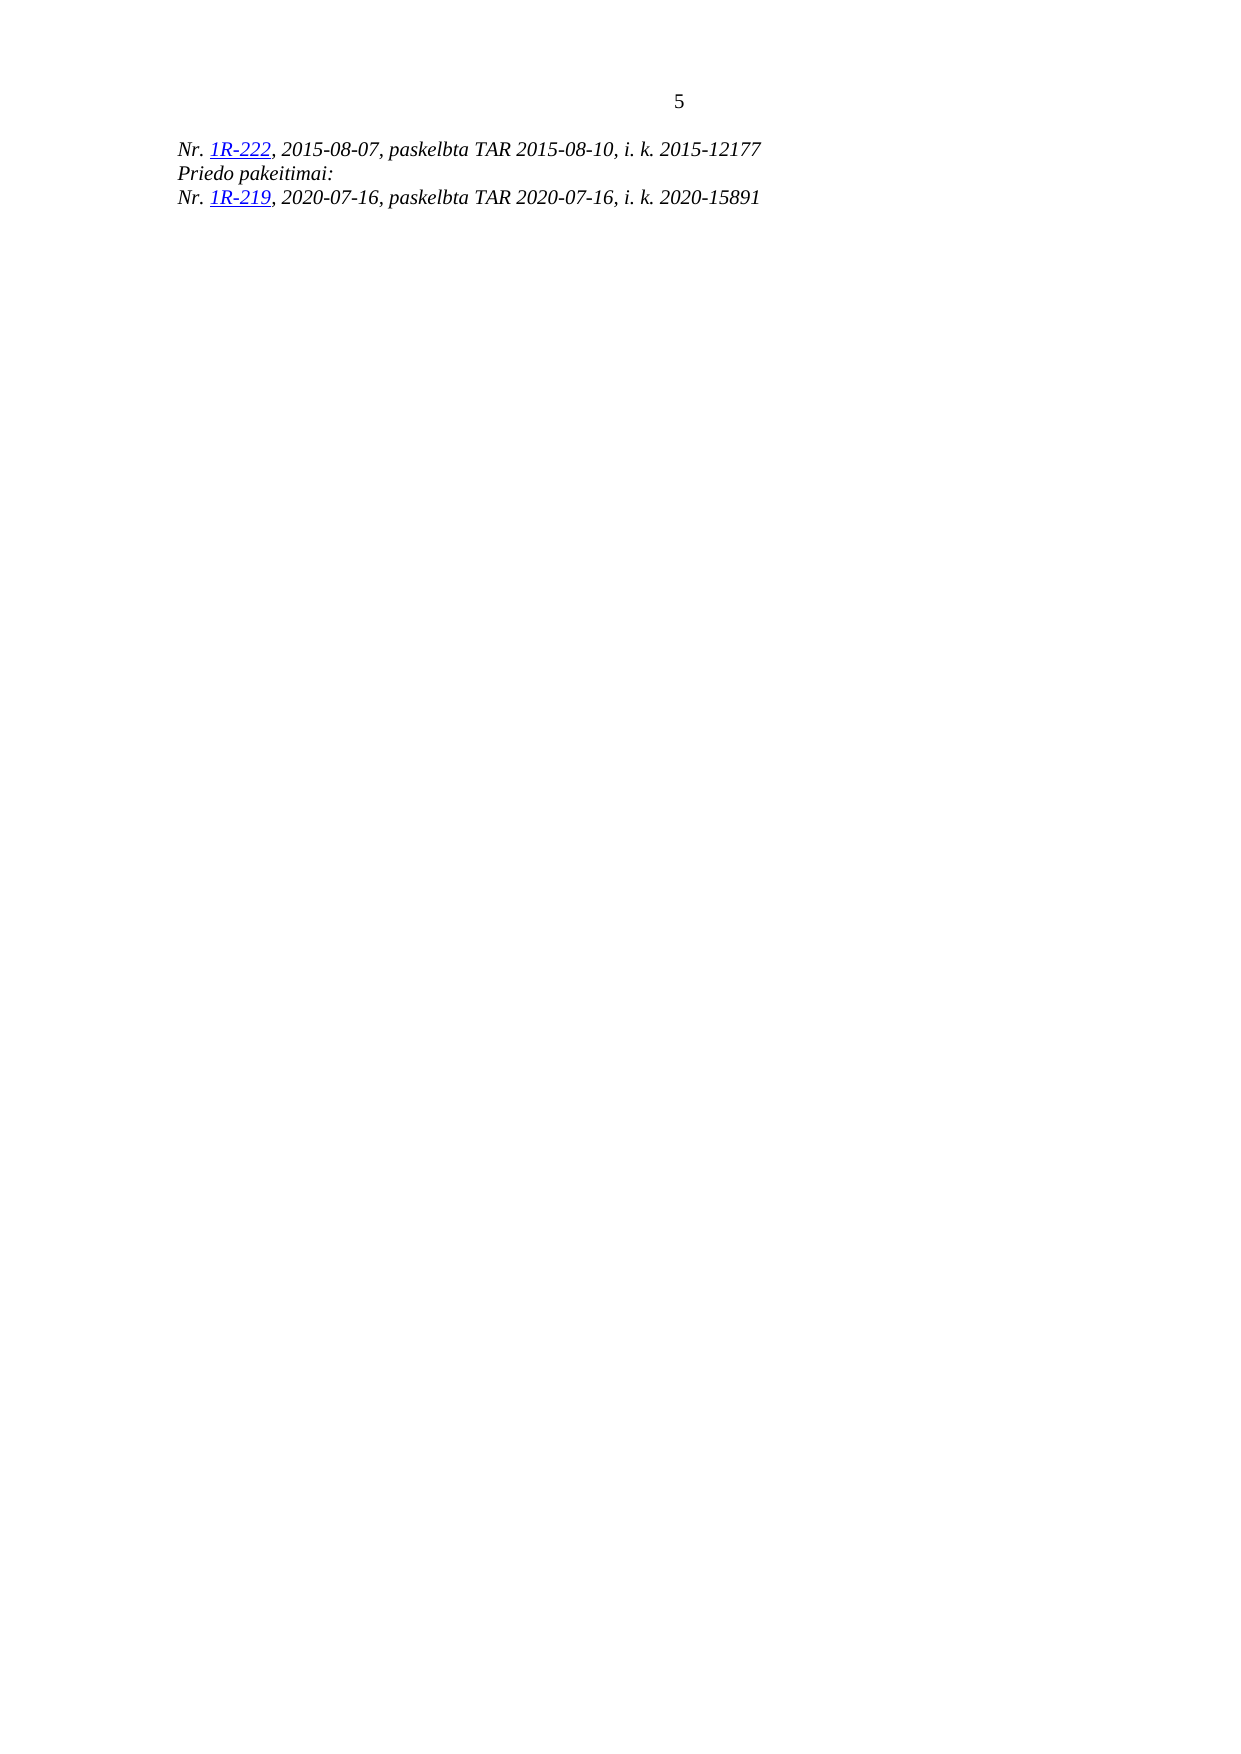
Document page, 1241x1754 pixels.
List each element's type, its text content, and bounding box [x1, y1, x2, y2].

text Nr. 1R-219, 2020-07-16, paskelbta TAR 2020-07-16, i. k. 2020-15891 [177, 185, 1181, 209]
text Nr. 1R-222, 2015-08-07, paskelbta TAR 2015-08-10, i. k. 2015-12177 [177, 137, 1181, 161]
text Priedo pakeitimai: [177, 161, 1181, 185]
